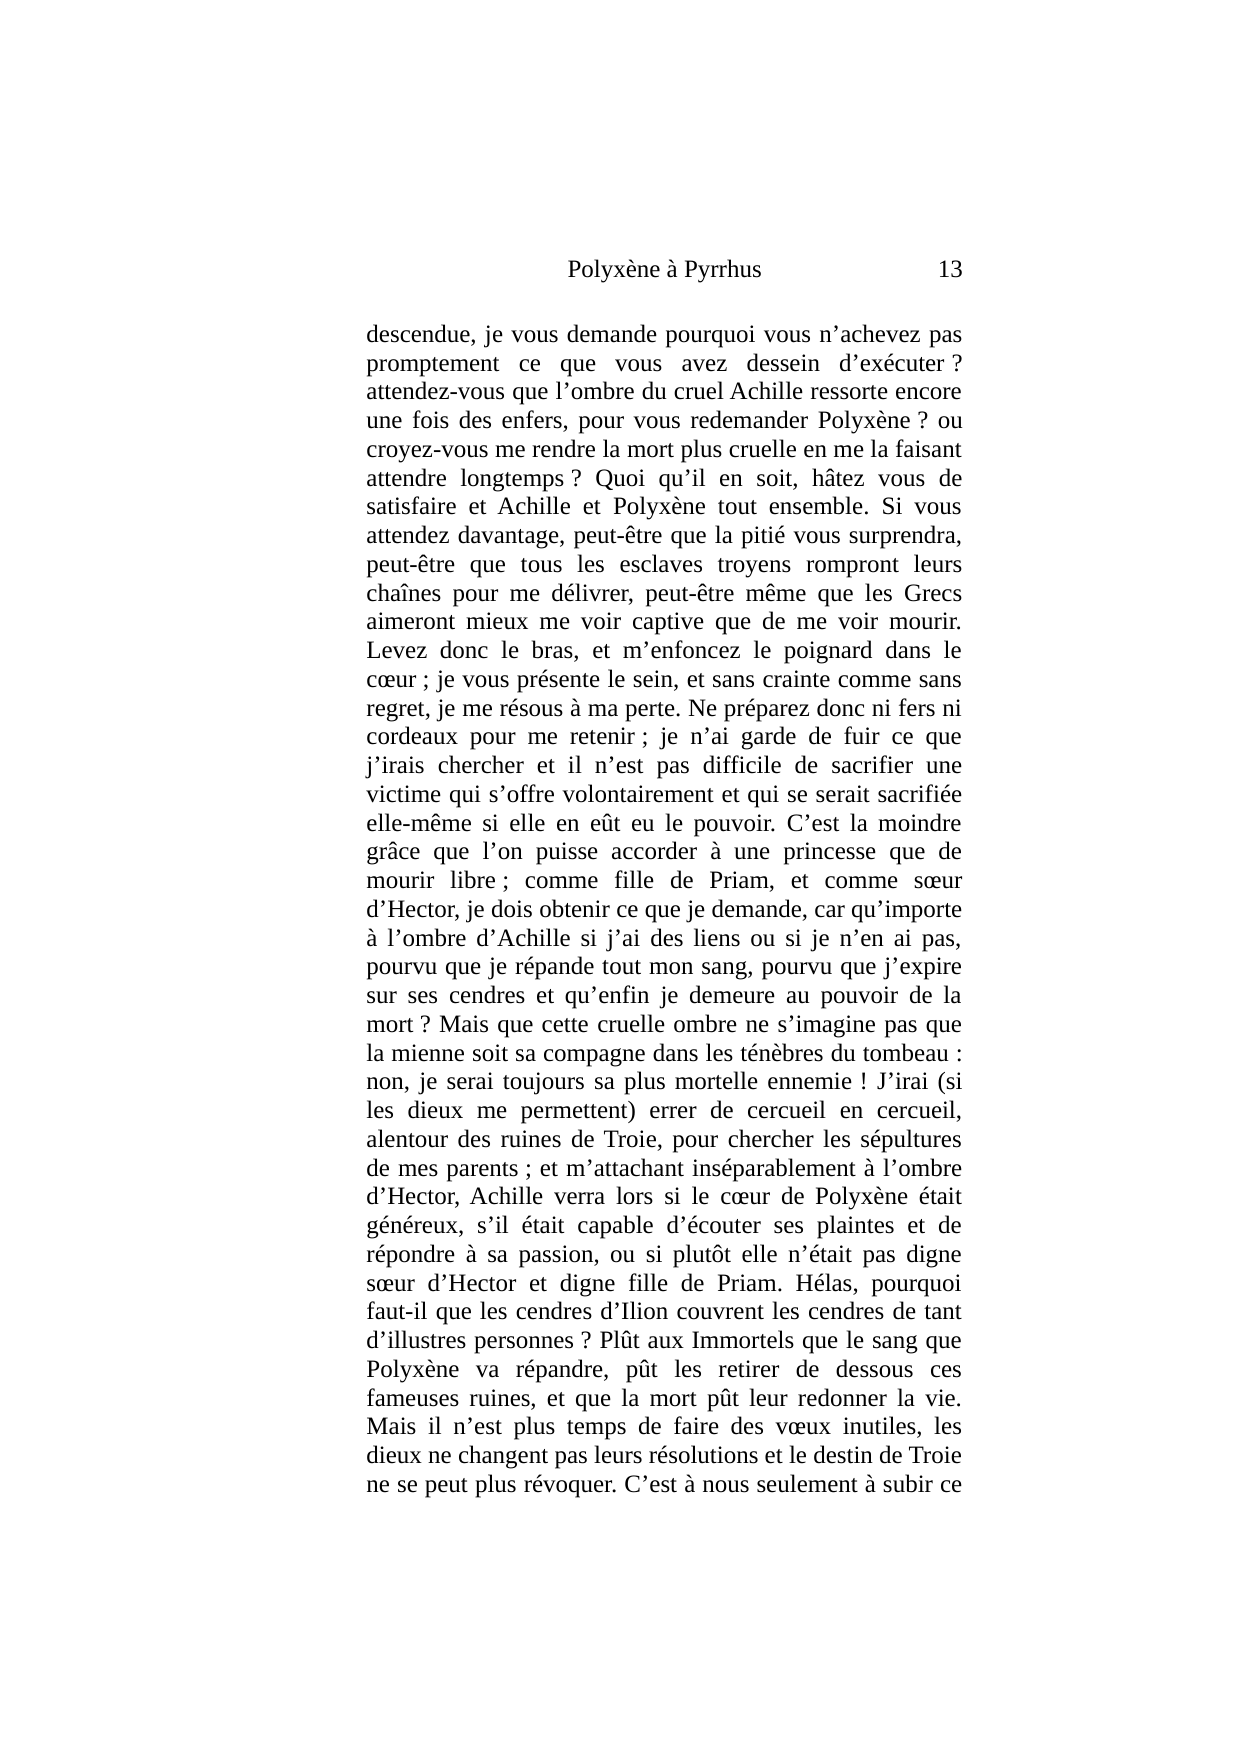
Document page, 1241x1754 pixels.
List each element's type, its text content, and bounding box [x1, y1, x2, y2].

text descendue, je vous demande pourquoi vous n’achevez pas promptement ce que vous avez dessein d’exécuter ? attendez-vous que l’ombre du cruel Achille ressorte encore une fois des enfers, pour vous redemander Polyxène ? ou croyez-vous me rendre la mort plus cruelle en me la faisant attendre longtemps ? Quoi qu’il en soit, hâtez vous de satisfaire et Achille et Polyxène tout ensemble. Si vous attendez davantage, peut-être que la pitié vous surprendra, peut-être que tous les esclaves troyens rompront leurs chaînes pour me délivrer, peut-être même que les Grecs aimeront mieux me voir captive que de me voir mourir. Levez donc le bras, et m’enfoncez le poignard dans le cœur ; je vous présente le sein, et sans crainte comme sans regret, je me résous à ma perte. Ne préparez donc ni fers ni cordeaux pour me retenir ; je n’ai garde de fuir ce que j’irais chercher et il n’est pas difficile de sacrifier une victime qui s’offre volontairement et qui se serait sacrifiée elle-même si elle en eût eu le pouvoir. C’est la moindre grâce que l’on puisse accorder à une princesse que de mourir libre ; comme fille de Priam, et comme sœur d’Hector, je dois obtenir ce que je demande, car qu’importe à l’ombre d’Achille si j’ai des liens ou si je n’en ai pas, pourvu que je répande tout mon sang, pourvu que j’expire sur ses cendres et qu’enfin je demeure au pouvoir de la mort ? Mais que cette cruelle ombre ne s’imagine pas que la mienne soit sa compagne dans les ténèbres du tombeau : non, je serai toujours sa plus mortelle ennemie ! J’irai (si les dieux me permettent) errer de cercueil en cercueil, alentour des ruines de Troie, pour chercher les sépultures de mes parents ; et m’attachant inséparablement à l’ombre d’Hector, Achille verra lors si le cœur de Polyxène était généreux, s’il était capable d’écouter ses plaintes et de répondre à sa passion, ou si plutôt elle n’était pas digne sœur d’Hector et digne fille de Priam. Hélas, pourquoi faut-il que les cendres d’Ilion couvrent les cendres de tant d’illustres personnes ? Plût aux Immortels que le sang que Polyxène va répandre, pût les retirer de dessous ces fameuses ruines, et que la mort pût leur redonner la vie. Mais il n’est plus temps de faire des vœux inutiles, les dieux ne changent pas leurs résolutions et le destin de Troie ne se peut plus révoquer. C’est à nous seulement à subir ce [366, 319, 963, 1498]
